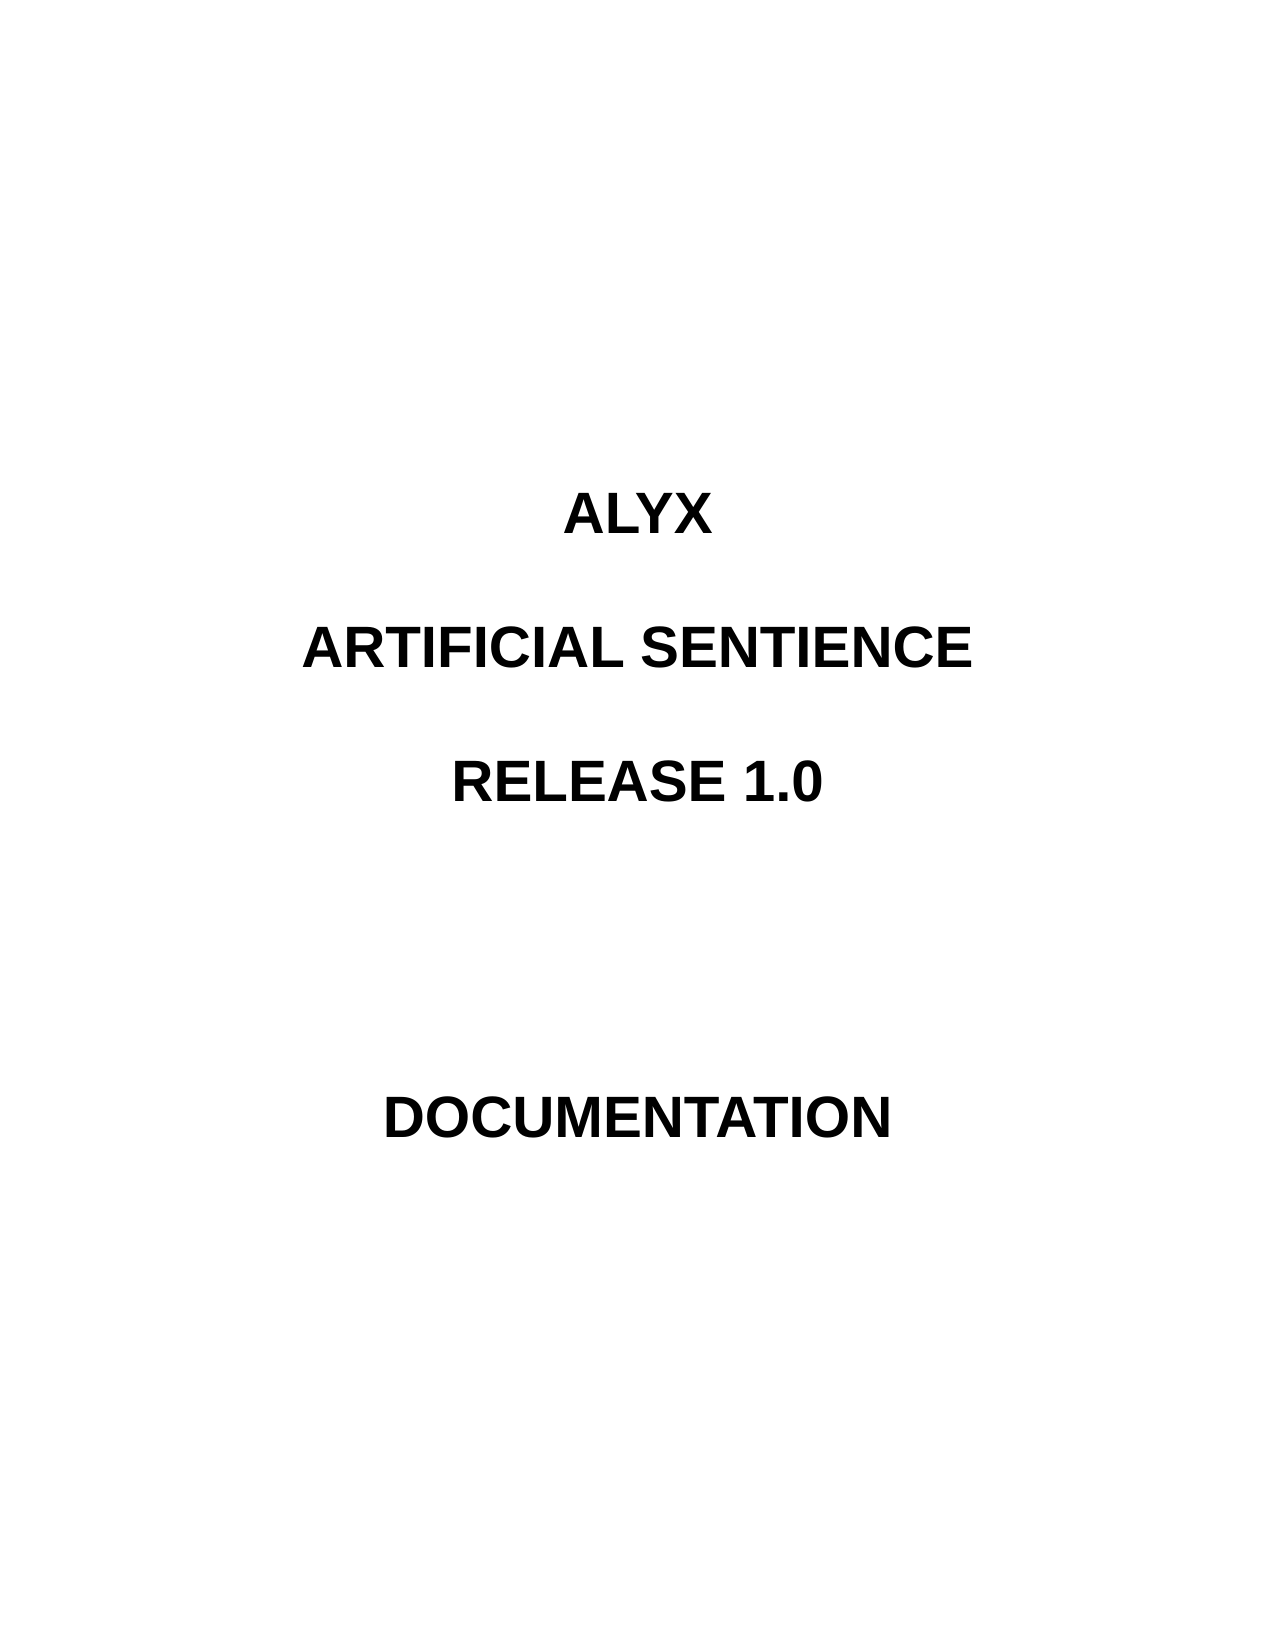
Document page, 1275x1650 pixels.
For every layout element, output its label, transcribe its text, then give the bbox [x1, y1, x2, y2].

title ALYX ARTIFICIAL SENTIENCE RELEASE 1.0 DOCUMENTATION [118, 143, 1157, 1149]
